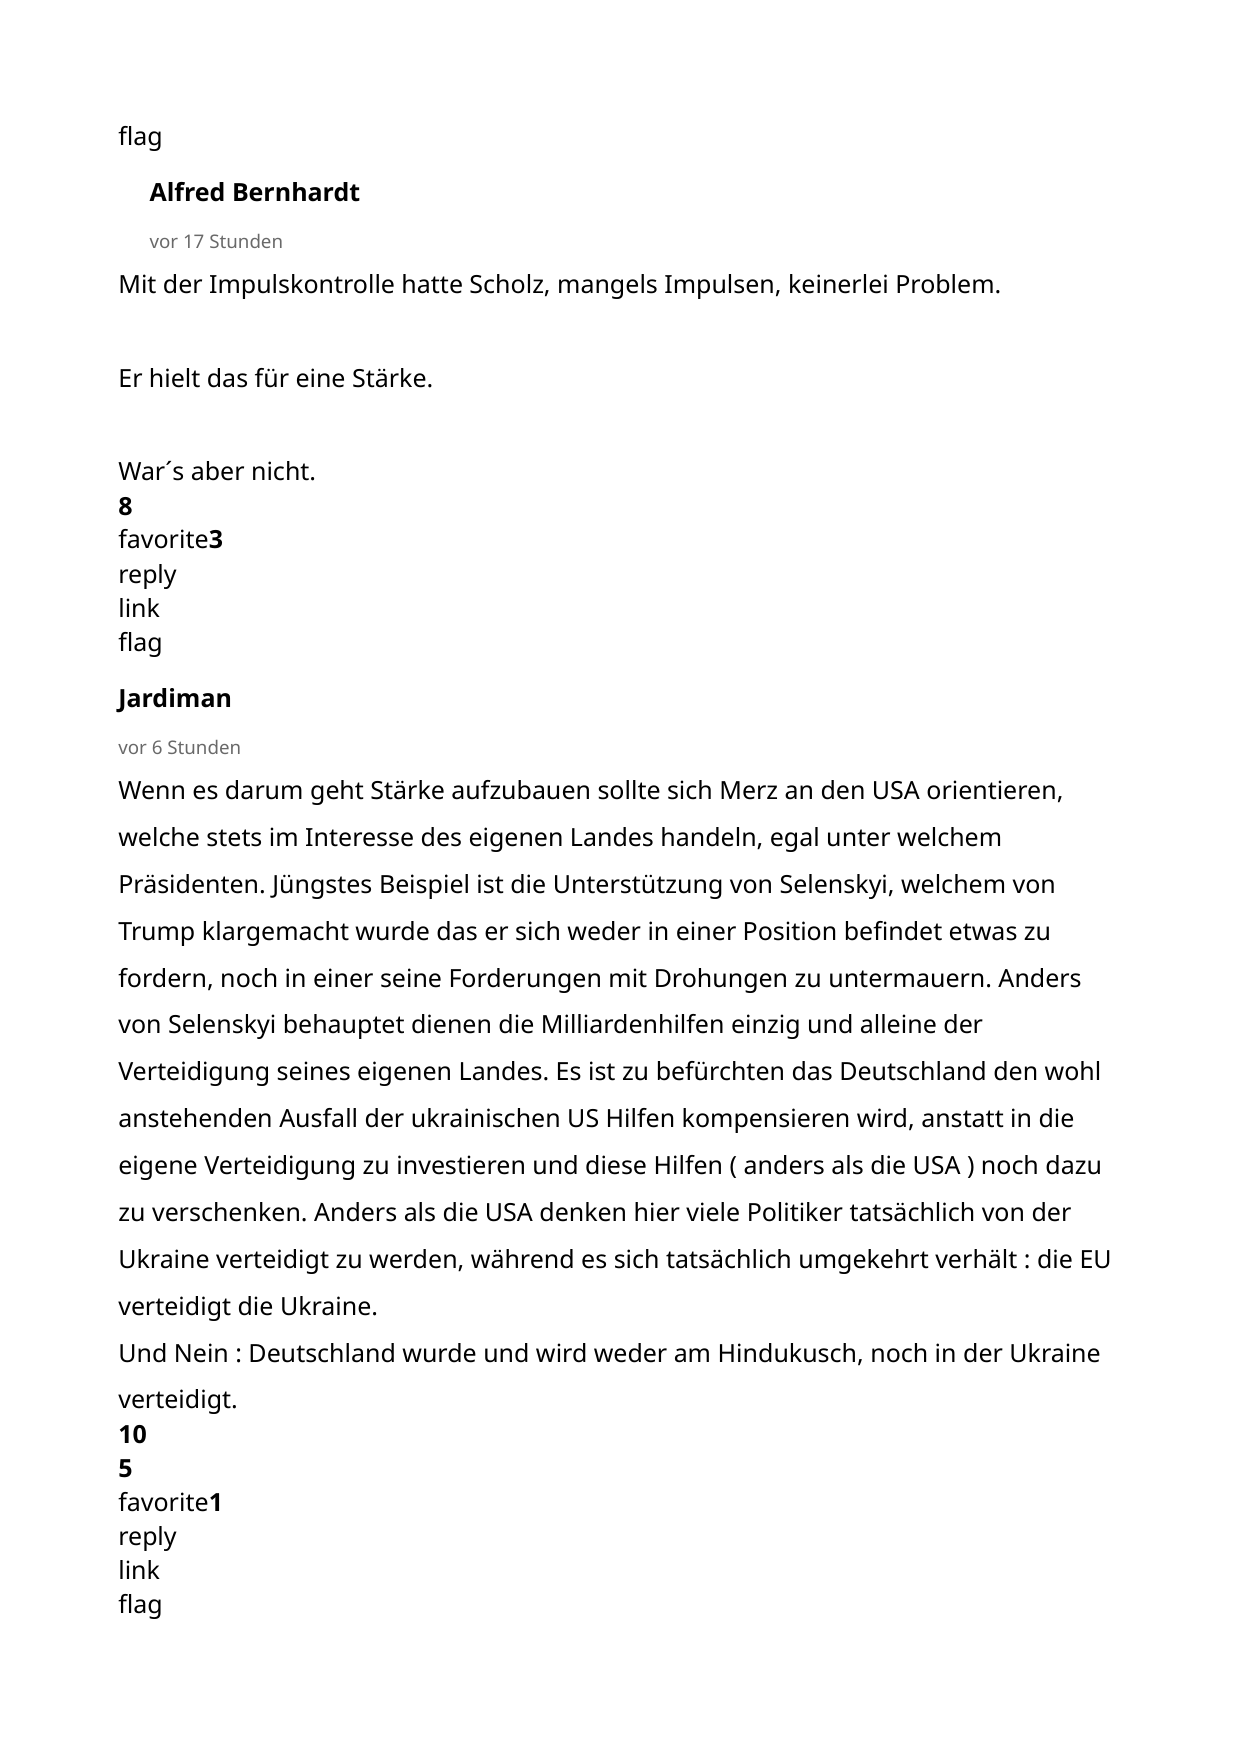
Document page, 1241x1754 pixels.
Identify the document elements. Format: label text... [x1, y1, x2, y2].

text 10 [118, 1416, 1122, 1450]
text Wenn es darum geht Stärke aufzubauen sollte sich Merz an den USA orientieren, welche stets im Interesse des eigenen Landes handeln, egal unter welchem Präsidenten. Jüngstes Beispiel ist die Unterstützung von Selenskyi, welchem von Trump klargemacht wurde das er sich weder in einer Position befindet etwas zu fordern, noch in einer seine Forderungen mit Drohungen zu untermauern. Anders von Selenskyi behauptet dienen die Milliardenhilfen einzig und alleine der Verteidigung seines eigenen Landes. Es ist zu befürchten das Deutschland den wohl anstehenden Ausfall der ukrainischen US Hilfen kompensieren wird, anstatt in die eigene Verteidigung zu investieren und diese Hilfen ( anders als die USA ) noch dazu zu verschenken. Anders als die USA denken hier viele Politiker tatsächlich von der Ukraine verteidigt zu werden, während es sich tatsächlich umgekehrt verhält : die EU verteidigt die Ukraine. Und Nein : Deutschland wurde und wird weder am Hindukusch, noch in der Ukraine verteidigt. [118, 760, 1122, 1416]
text Jardiman [118, 674, 1114, 715]
text flag [118, 1587, 1122, 1621]
text flag [118, 118, 1122, 152]
text Alfred Bernhardt [149, 168, 1114, 208]
text favorite1 [118, 1484, 1122, 1518]
text favorite3 [118, 522, 1122, 556]
text reply [118, 556, 1122, 590]
text link [118, 1552, 1122, 1587]
text 5 [118, 1450, 1122, 1484]
text 8 [118, 488, 1122, 522]
text reply [118, 1518, 1122, 1552]
text vor 6 Stunden [118, 730, 1122, 760]
text Mit der Impulskontrolle hatte Scholz, mangels Impulsen, keinerlei Problem. Er hielt das für eine Stärke. War´s aber nicht. [118, 254, 1122, 488]
text link [118, 590, 1122, 624]
text flag [118, 624, 1122, 658]
text vor 17 Stunden [149, 224, 1122, 254]
